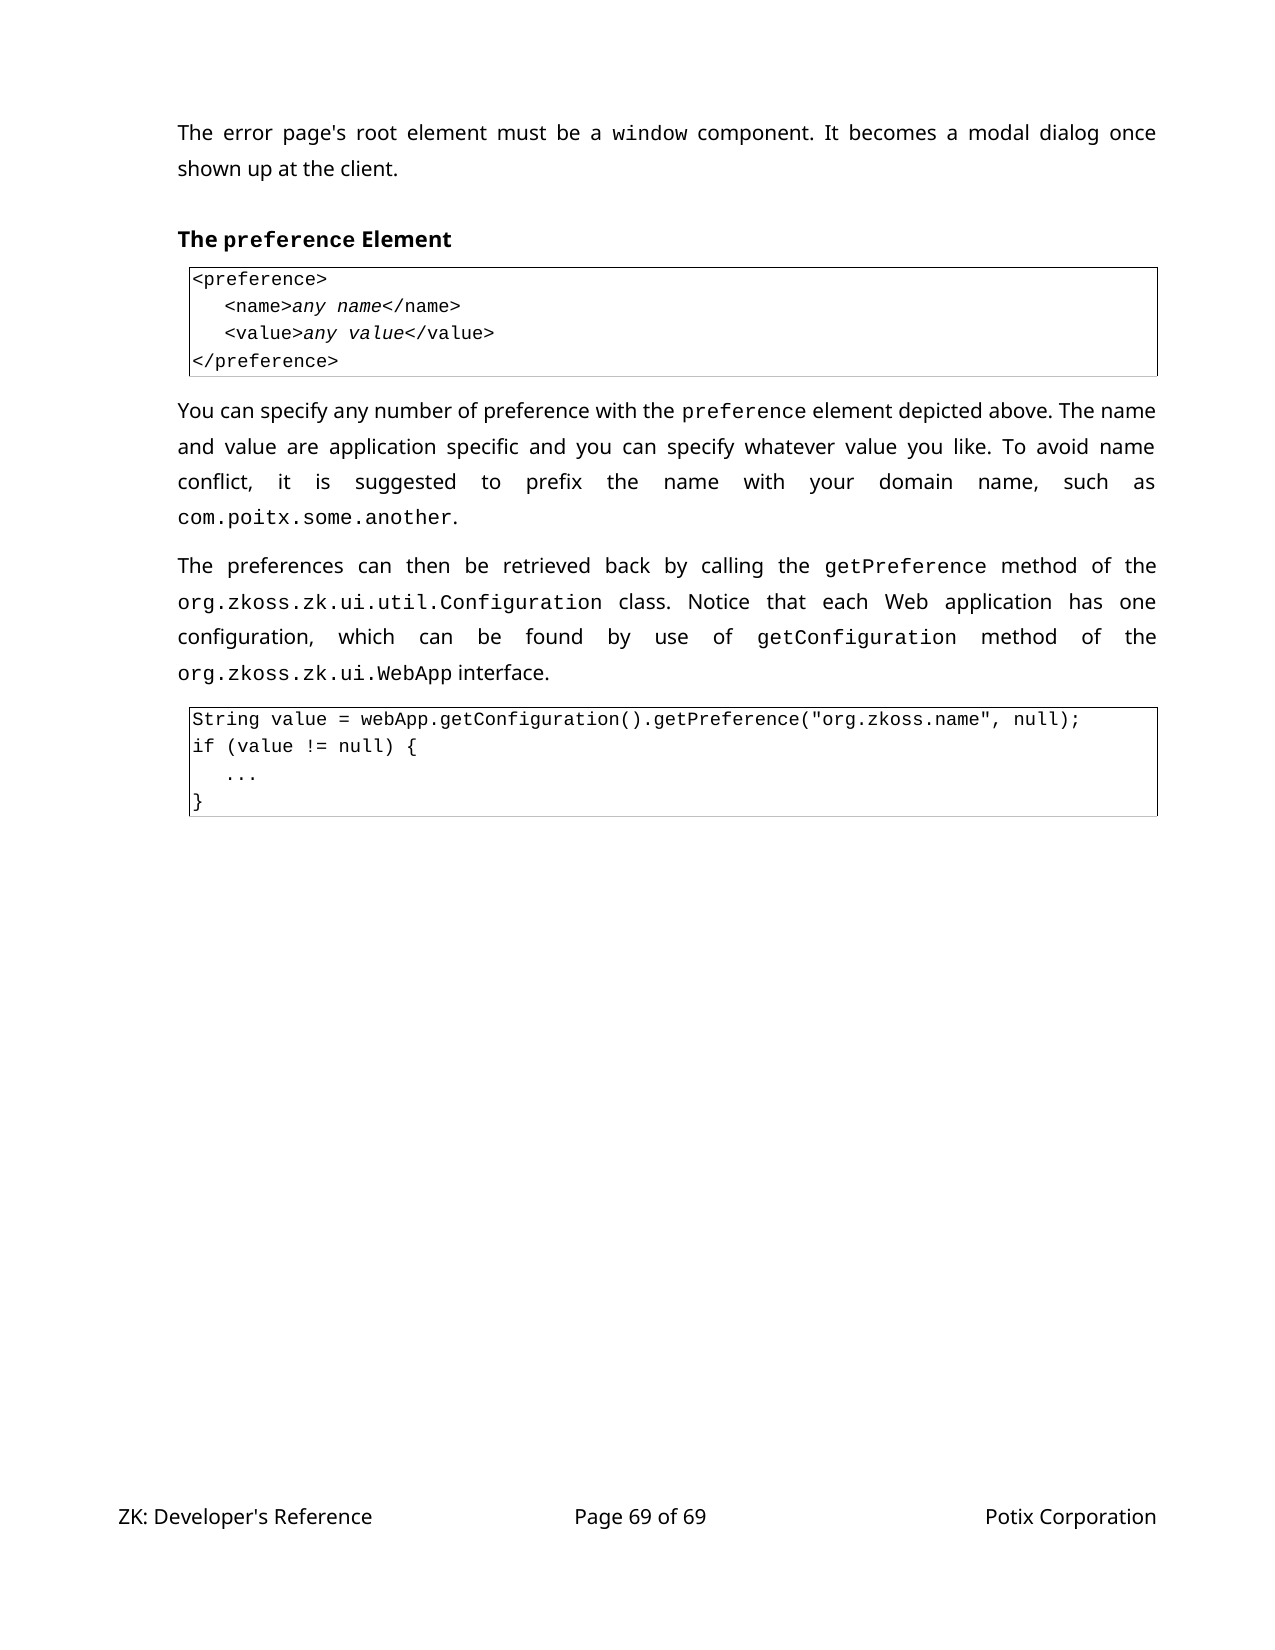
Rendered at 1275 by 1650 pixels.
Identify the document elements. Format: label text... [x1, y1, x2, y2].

text The error page's root element must be a window component. It becomes a modal dialog once shown up at the client. [177, 118, 1157, 182]
text ... [190, 762, 1157, 786]
text </preference> [190, 348, 1157, 376]
text You can specify any number of preference with the preference element depicted above. The name and value are application specific and you can specify whatever value you like. To avoid name conflict, it is suggested to prefix the name with your domain name, such as com.poitx.some.another. [177, 396, 1157, 531]
subtitle The preference Element [177, 224, 1157, 254]
text <value>any value</value> [190, 321, 1157, 346]
text <preference> [190, 268, 1157, 291]
text <name>any name</name> [190, 294, 1157, 318]
text The preferences can then be retrieved back by calling the getPreference method of the org.zkoss.zk.ui.util.Configuration class. Notice that each Web application has one configuration, which can be found by use of getConfiguration method of the org.zkoss.zk.ui.WebApp interface. [177, 551, 1157, 687]
text if (value != null) { [190, 734, 1157, 759]
text } [190, 789, 1157, 816]
text String value = webApp.getConfiguration().getPreference("org.zkoss.name", null); [190, 708, 1157, 731]
